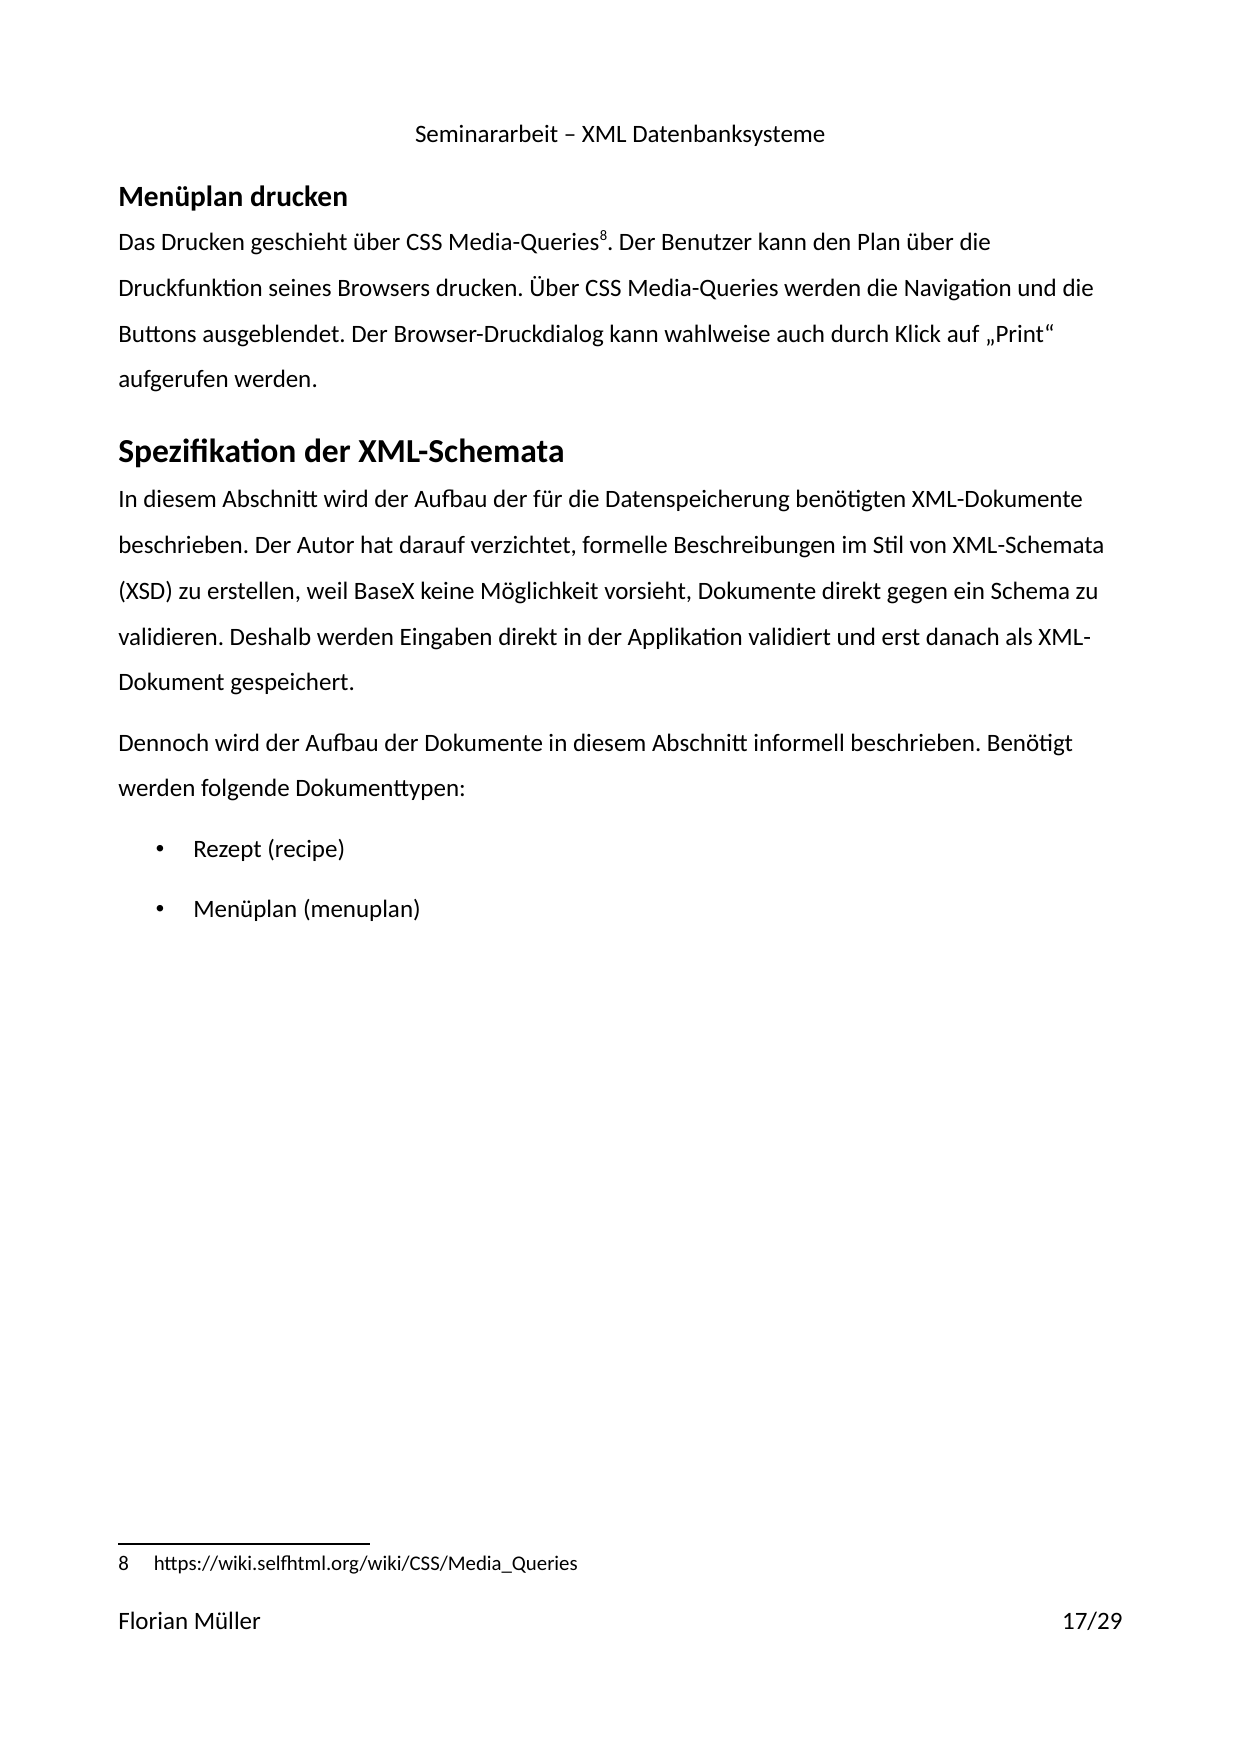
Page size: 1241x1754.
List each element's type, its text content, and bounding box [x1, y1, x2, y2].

text In diesem Abschnitt wird der Aufbau der für die Datenspeicherung benötigten XML-Dokumente beschrieben. Der Autor hat darauf verzichtet, formelle Beschreibungen im Stil von XML-Schemata (XSD) zu erstellen, weil BaseX keine Möglichkeit vorsieht, Dokumente direkt gegen ein Schema zu validieren. Deshalb werden Eingaben direkt in der Applikation validiert und erst danach als XML-Dokument gespeichert. [118, 484, 1122, 697]
list Menüplan (menuplan) [156, 893, 1122, 924]
subtitle Spezifikation der XML-Schemata [118, 430, 1122, 471]
list Rezept (recipe) [156, 833, 1122, 863]
subtitle Menüplan drucken [118, 178, 1122, 214]
text Das Drucken geschieht über CSS Media-Queries. Der Benutzer kann den Plan über die Druckfunktion seines Browsers drucken. Über CSS Media-Queries werden die Navigation und die Buttons ausgeblendet. Der Browser-Druckdialog kann wahlweise auch durch Klick auf „Print“ aufgerufen werden. [118, 226, 1122, 394]
text https://wiki.selfhtml.org/wiki/CSS/Media_Queries [118, 1550, 1122, 1576]
text Dennoch wird der Aufbau der Dokumente in diesem Abschnitt informell beschrieben. Benötigt werden folgende Dokumenttypen: [118, 727, 1122, 803]
